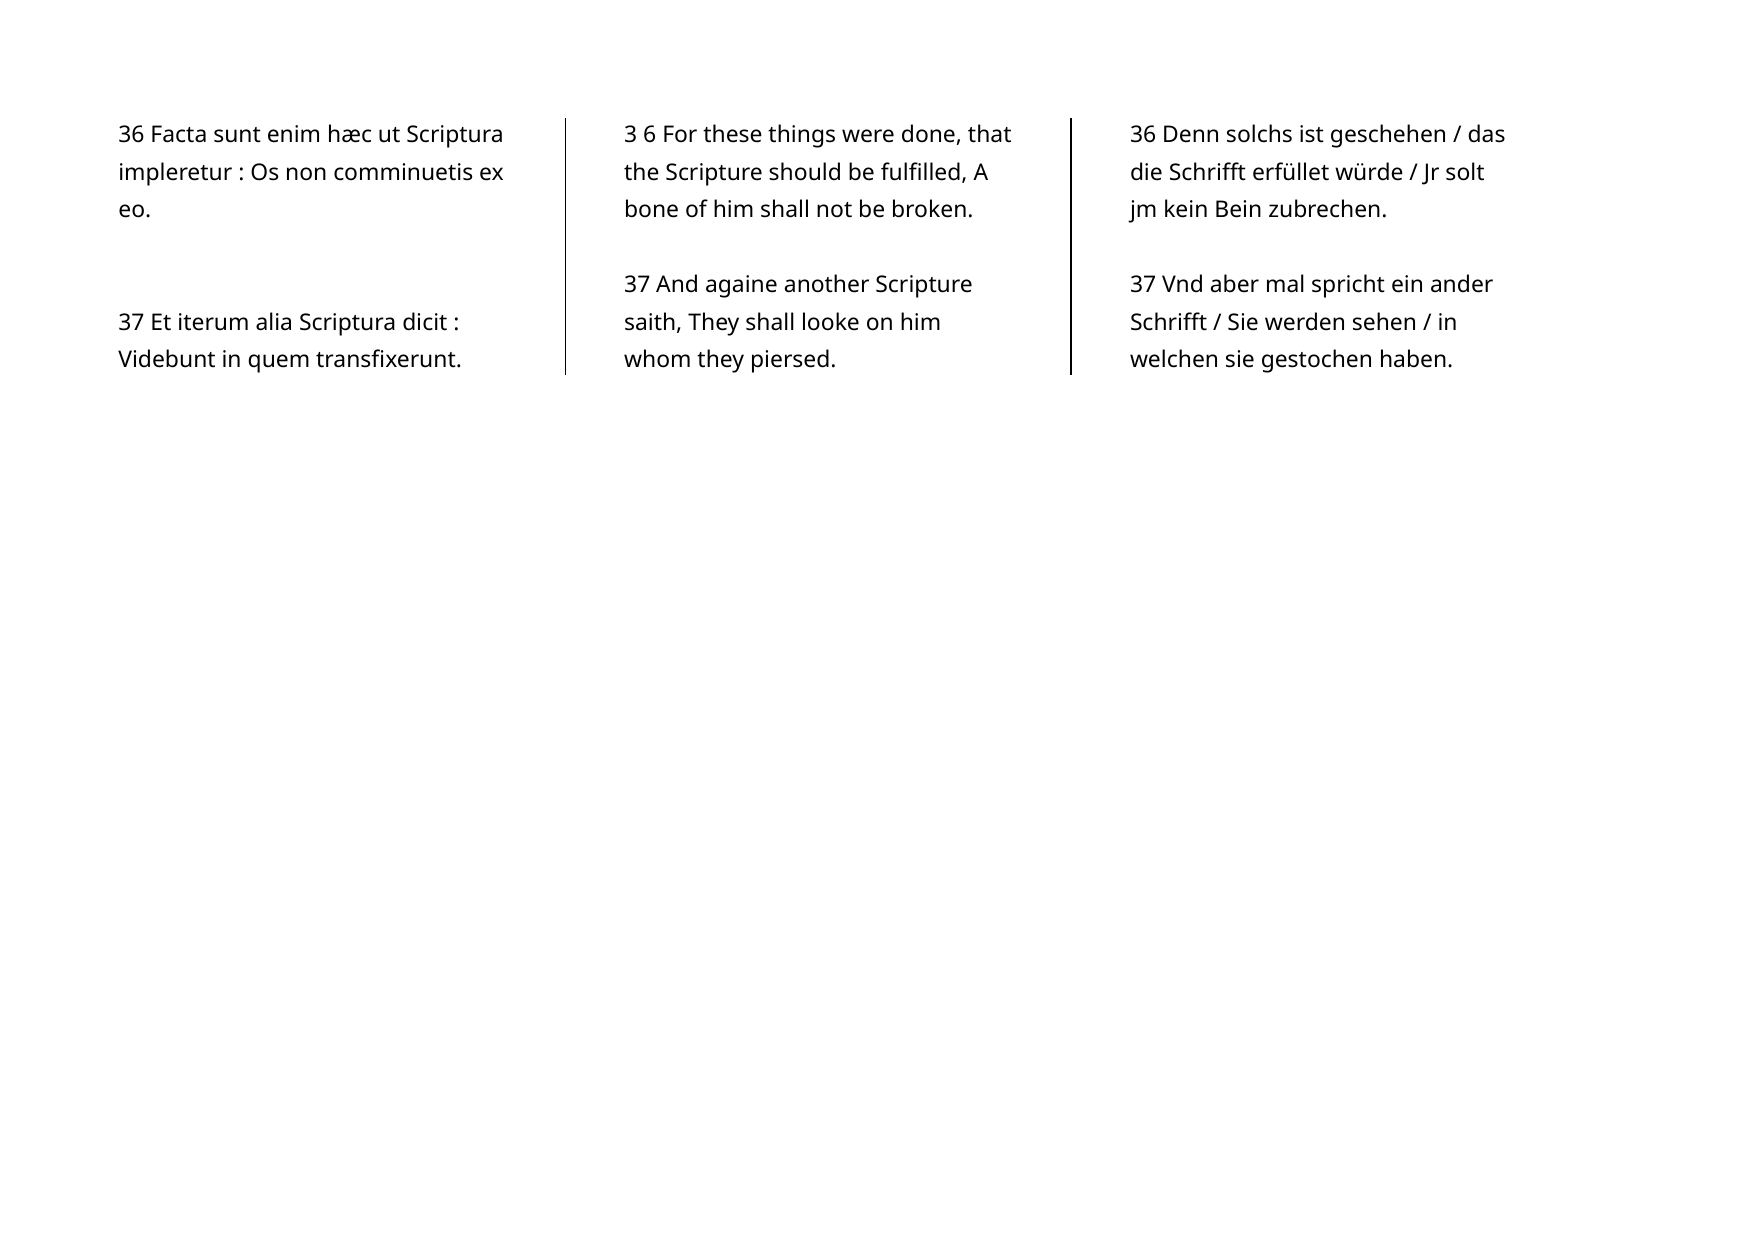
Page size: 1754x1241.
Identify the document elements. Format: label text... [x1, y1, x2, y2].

text 37 And againe another Scripture saith, They shall looke on him whom they piersed. [624, 268, 1012, 374]
text 37 Et iterum alia Scriptura dicit : Videbunt in quem transfixerunt. [118, 306, 506, 374]
text 36 Denn solchs ist geschehen / das die Schrifft erfüllet würde / Jr solt jm kein Bein zubrechen. [1130, 118, 1518, 224]
text 3 6 For these things were done, that the Scripture should be fulfilled, A bone of him shall not be broken. [624, 118, 1012, 224]
text 37 Vnd aber mal spricht ein ander Schrifft / Sie werden sehen / in welchen sie gestochen haben. [1130, 268, 1518, 374]
text 36 Facta sunt enim hæc ut Scriptura impleretur : Os non comminuetis ex eo. [118, 118, 506, 224]
